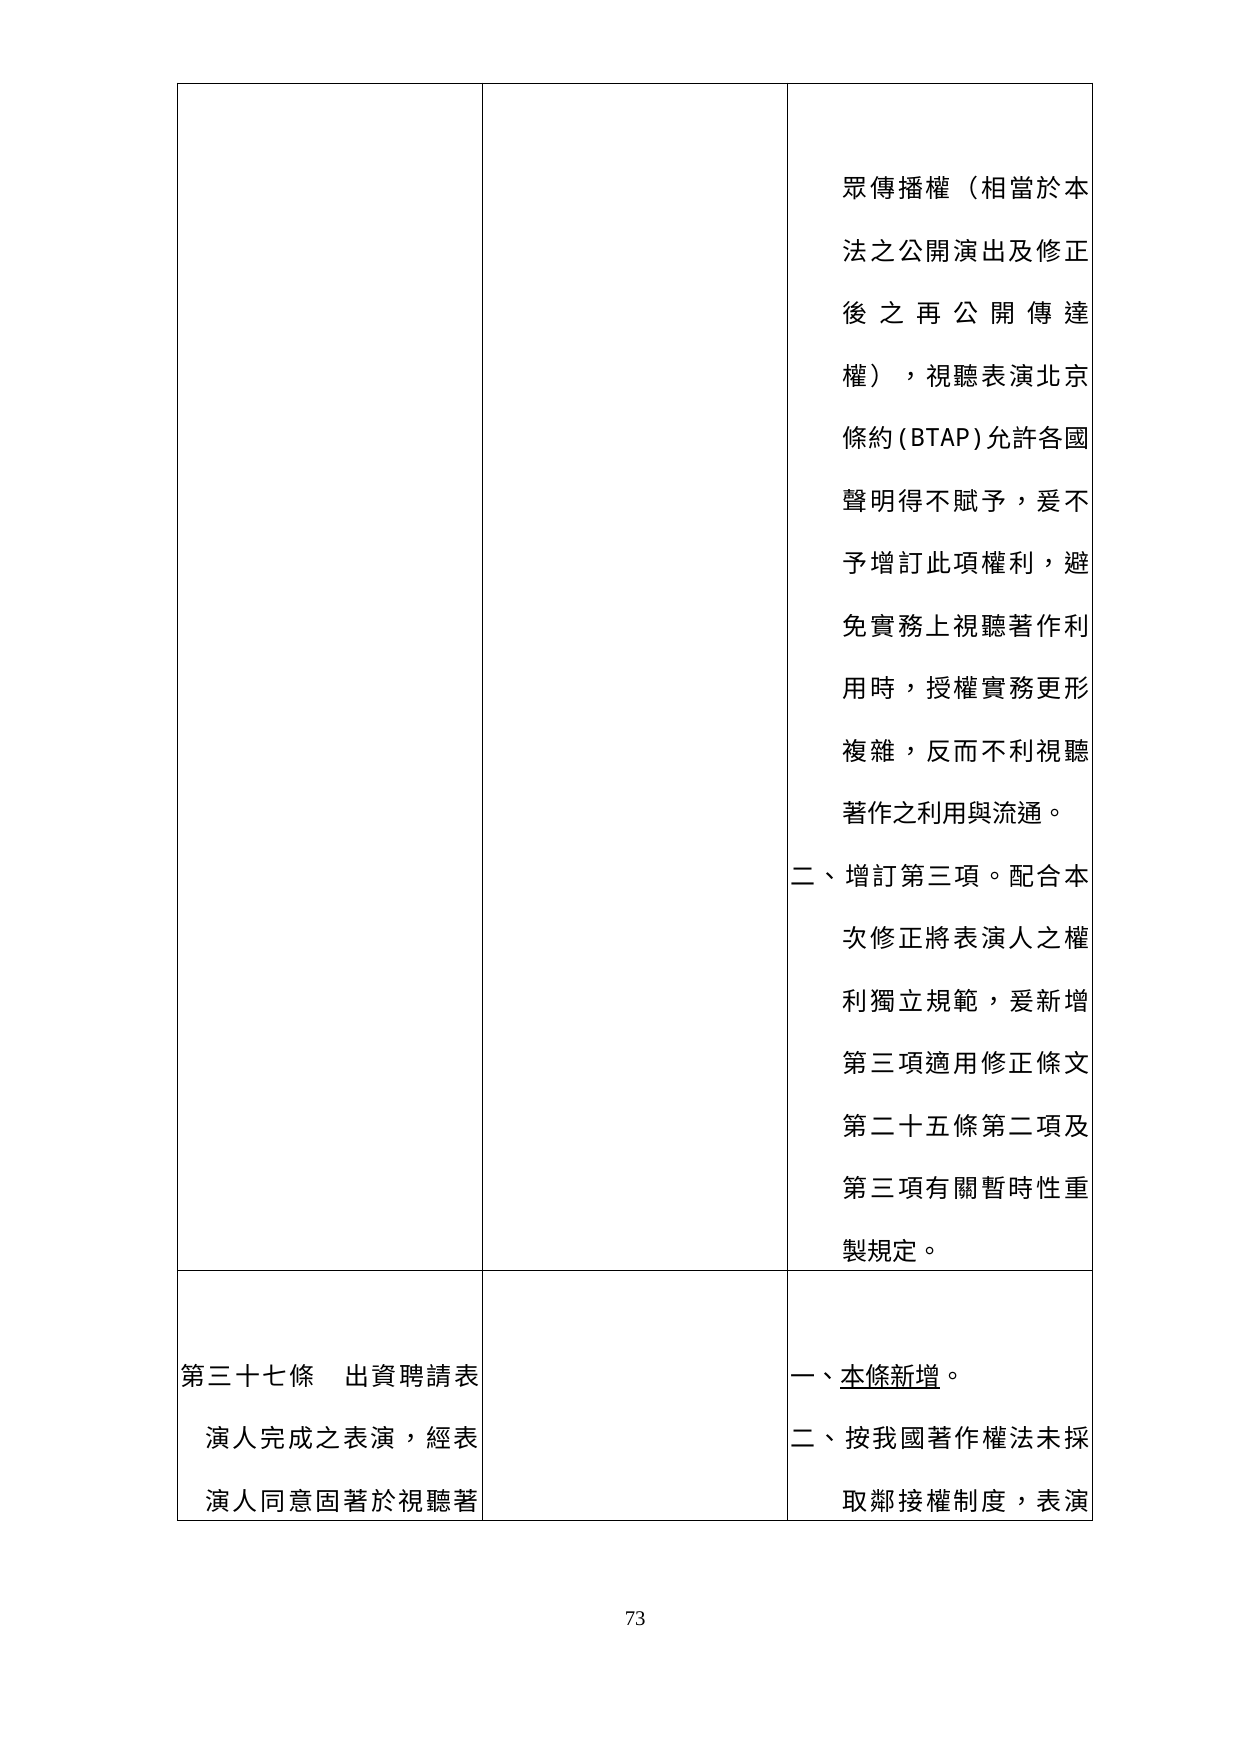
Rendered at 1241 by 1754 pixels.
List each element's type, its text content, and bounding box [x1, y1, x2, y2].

table_cell 第三十七條 出資聘請表演人完成之表演，經表演人同意固著於視聽著 [178, 1271, 482, 1520]
table_cell [483, 1271, 787, 1520]
table_cell 眾傳播權（相當於本法之公開演出及修正後之再公開傳達權），視聽表演北京條約(BTAP)允許各國聲明得不賦予，爰不予增訂此項權利，避免實務上視聽著作利用時，授權實務更形複雜，反而不利視聽著作之利用與流通。 二、增訂第三項。配合本次修正將表演人之權利獨立規範，爰新增第三項適用修正條文第二十五條第二項及第三項有關暫時性重製規定。 [788, 84, 1092, 1270]
table_cell [178, 84, 482, 1270]
table_cell [483, 84, 787, 1270]
table_cell 一、本條新增。 二、按我國著作權法未採取鄰接權制度，表演 [788, 1271, 1092, 1520]
